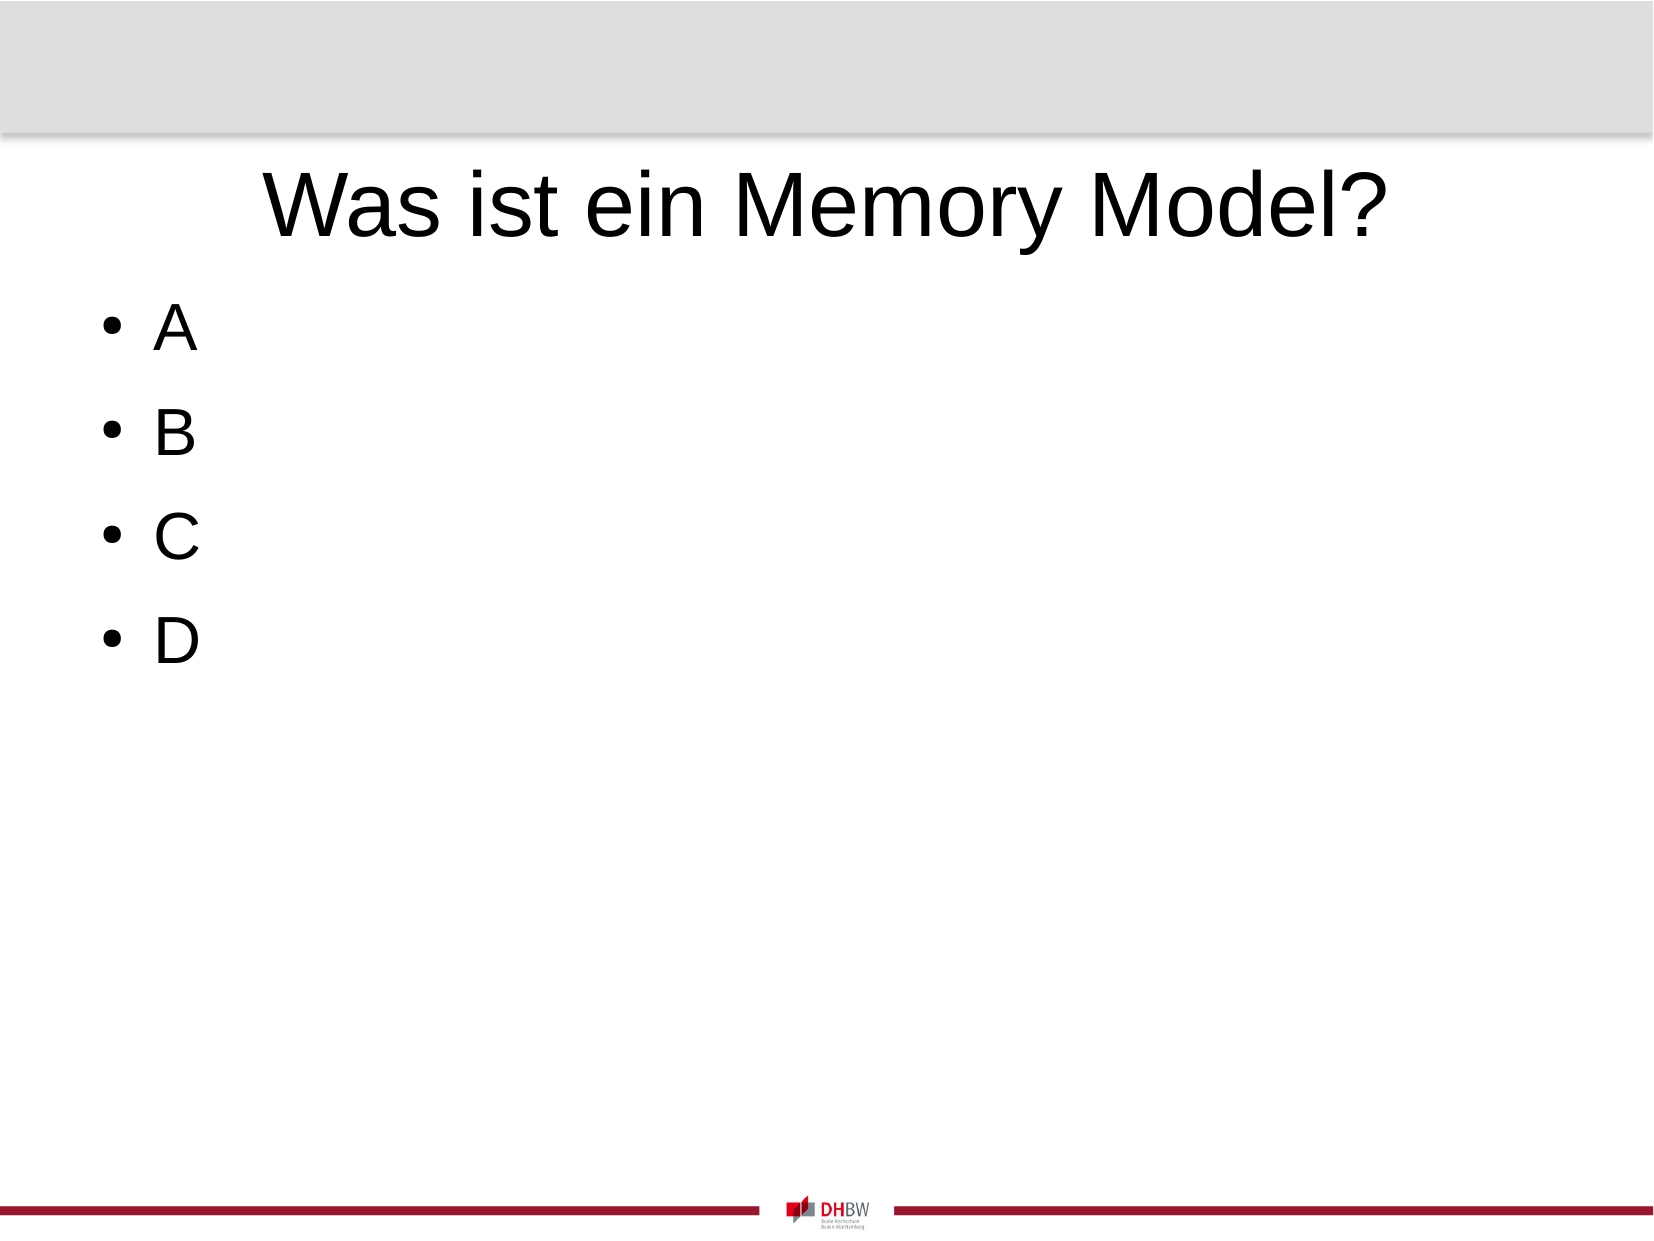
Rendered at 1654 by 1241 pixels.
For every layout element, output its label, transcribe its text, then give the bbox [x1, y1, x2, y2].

list A B C D [82, 290, 1571, 1011]
picture [0, 1, 1654, 1237]
title Was ist ein Memory Model? [82, 49, 1571, 257]
